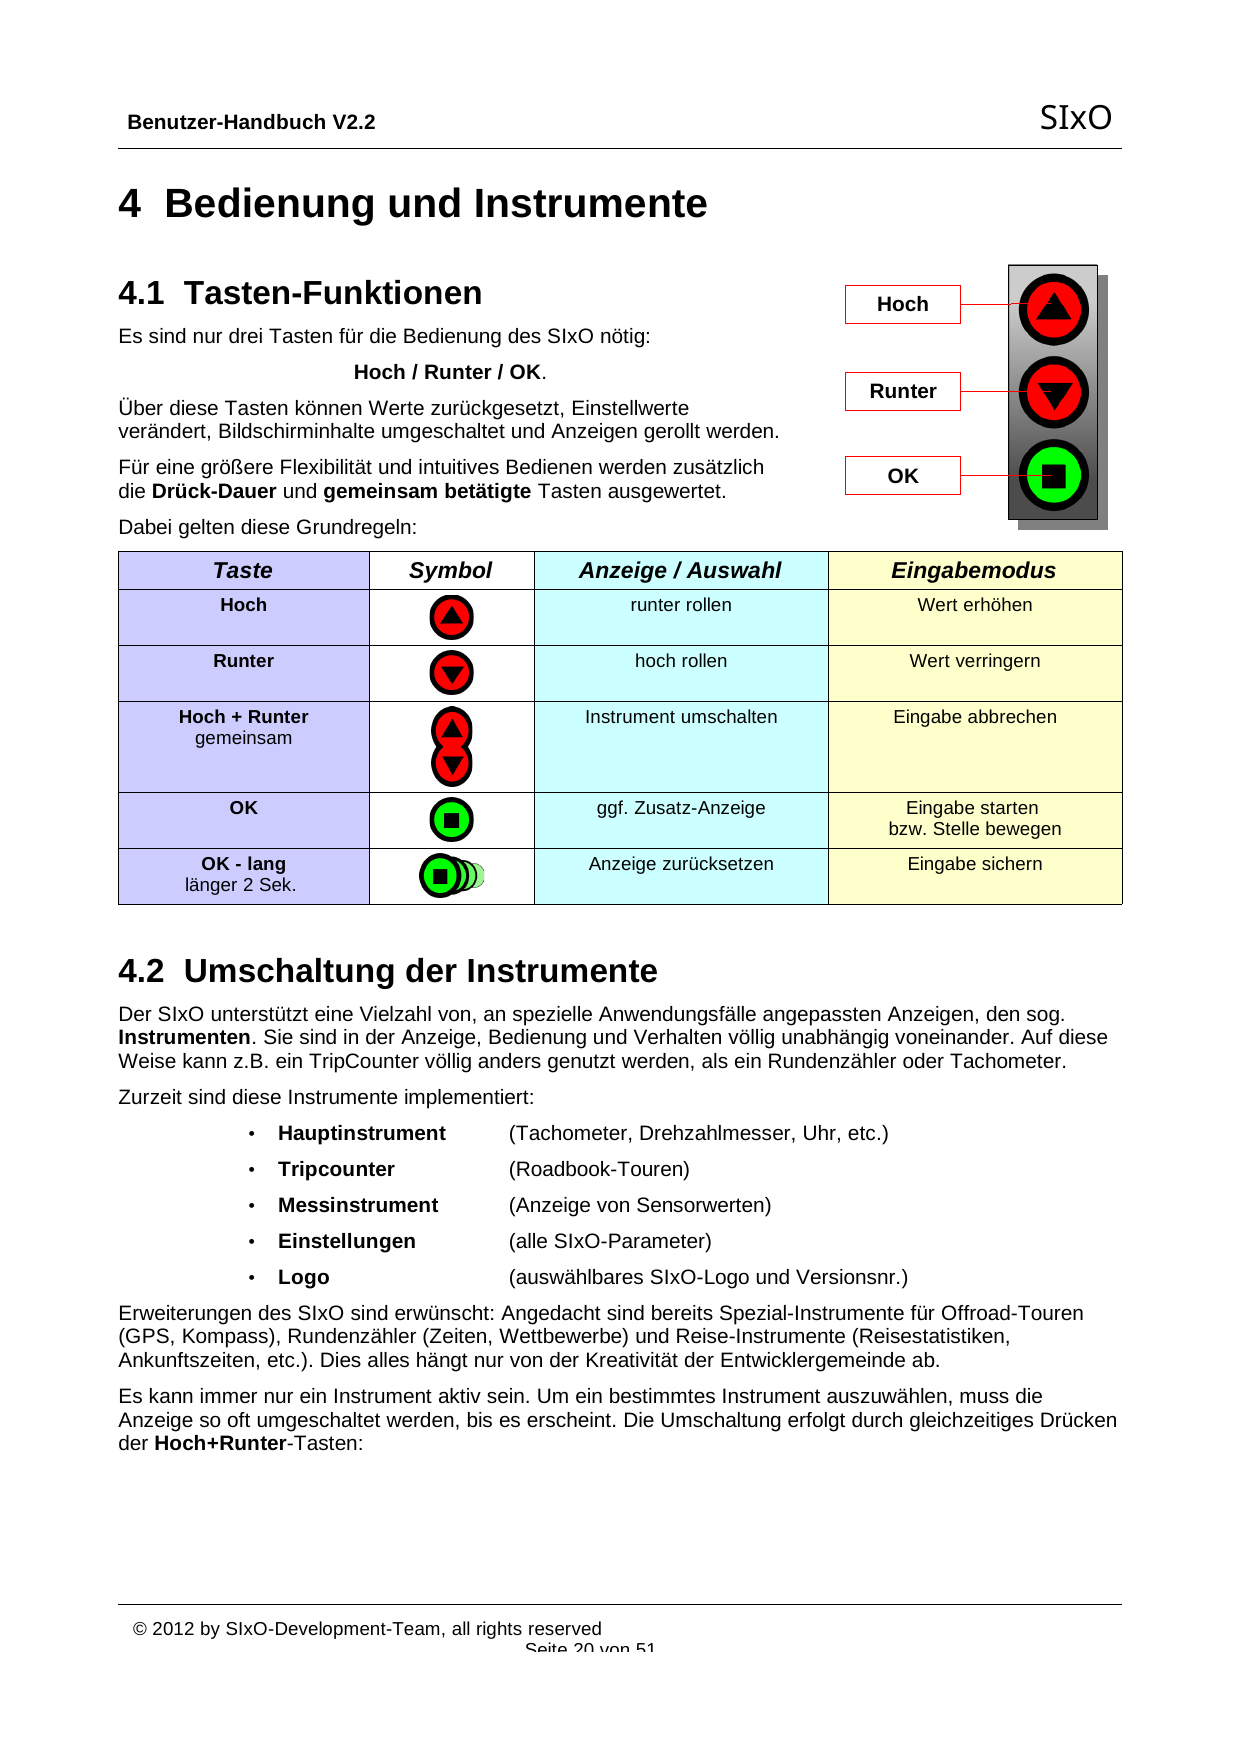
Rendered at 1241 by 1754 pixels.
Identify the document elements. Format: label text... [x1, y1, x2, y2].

subtitle Tasten-Funktionen [118, 264, 1108, 545]
table_header Symbol [370, 552, 534, 589]
text Der SIxO unterstützt eine Vielzahl von, an spezielle Anwendungsfälle angepassten Anzeigen, den sog. Instrumenten. Sie sind in der Anzeige, Bedienung und Verhalten völlig unabhängig voneinander. Auf diese Weise kann z.B. ein TripCounter völlig anders genutzt werden, als ein Rundenzähler oder Tachometer. [118, 1002, 1122, 1073]
subtitle [1098, 264, 1122, 312]
picture [429, 650, 474, 695]
table_cell [370, 793, 534, 848]
table_header Eingabemodus [829, 552, 1122, 589]
table_header Anzeige / Auswahl [535, 552, 828, 589]
table_cell Hoch [119, 590, 369, 645]
picture [1009, 266, 1097, 519]
table_cell Wert erhöhen [829, 590, 1122, 645]
table_cell [370, 849, 534, 904]
text Es kann immer nur ein Instrument aktiv sein. Um ein bestimmtes Instrument auszuwählen, muss die Anzeige so oft umgeschaltet werden, bis es erscheint. Die Umschaltung erfolgt durch gleichzeitiges Drücken der Hoch+Runter-Tasten: [118, 1384, 1122, 1455]
picture [429, 595, 474, 640]
table_cell [370, 590, 534, 645]
list Messinstrument (Anzeige von Sensorwerten) [248, 1193, 1122, 1217]
table_cell [370, 702, 534, 792]
table_cell Hoch + Runter gemeinsam [119, 702, 369, 792]
table_cell Instrument umschalten [535, 702, 828, 792]
table_cell ggf. Zusatz-Anzeige [535, 793, 828, 848]
table_cell runter rollen [535, 590, 828, 645]
table_cell [370, 646, 534, 701]
table_cell OK [119, 793, 369, 848]
table_header Taste [119, 552, 369, 589]
text Dabei gelten diese Grundregeln: [118, 515, 788, 539]
table_cell hoch rollen [535, 646, 828, 701]
list Hauptinstrument (Tachometer, Drehzahlmesser, Uhr, etc.) [248, 1121, 1122, 1145]
text Zurzeit sind diese Instrumente implementiert: [118, 1085, 1122, 1109]
picture [431, 706, 473, 787]
text Über diese Tasten können Werte zurückgesetzt, Einstellwerte verändert, Bildschirminhalte umgeschaltet und Anzeigen gerollt werden. [118, 396, 788, 443]
text Für eine größere Flexibilität und intuitives Bedienen werden zusätzlich die Drück-Dauer und gemeinsam betätigte Tasten ausgewertet. [118, 456, 788, 503]
list Tripcounter (Roadbook-Touren) [248, 1157, 1122, 1181]
list Einstellungen (alle SIxO-Parameter) [248, 1229, 1122, 1253]
picture [429, 797, 474, 842]
subtitle Umschaltung der Instrumente [118, 952, 1122, 989]
text Hoch / Runter / OK. [118, 360, 788, 384]
subtitle Bedienung und Instrumente [118, 180, 1122, 226]
list Logo (auswählbares SIxO-Logo und Versionsnr.) [248, 1265, 1122, 1289]
table_cell Runter [119, 646, 369, 701]
text Es sind nur drei Tasten für die Bedienung des SIxO nötig: [118, 324, 788, 348]
table_cell Wert verringern [829, 646, 1122, 701]
table_cell Eingabe abbrechen [829, 702, 1122, 792]
picture [419, 853, 485, 898]
table_cell Eingabe sichern [829, 849, 1122, 904]
table_cell Eingabe starten bzw. Stelle bewegen [829, 793, 1122, 848]
table_cell OK - lang länger 2 Sek. [119, 849, 369, 904]
table_cell Anzeige zurücksetzen [535, 849, 828, 904]
text Erweiterungen des SIxO sind erwünscht: Angedacht sind bereits Spezial-Instrumente für Offroad-Touren (GPS, Kompass), Rundenzähler (Zeiten, Wettbewerbe) und Reise-Instrumente (Reisestatistiken, Ankunftszeiten, etc.). Dies alles hängt nur von der Kreativität der Entwicklergemeinde ab. [118, 1301, 1122, 1372]
